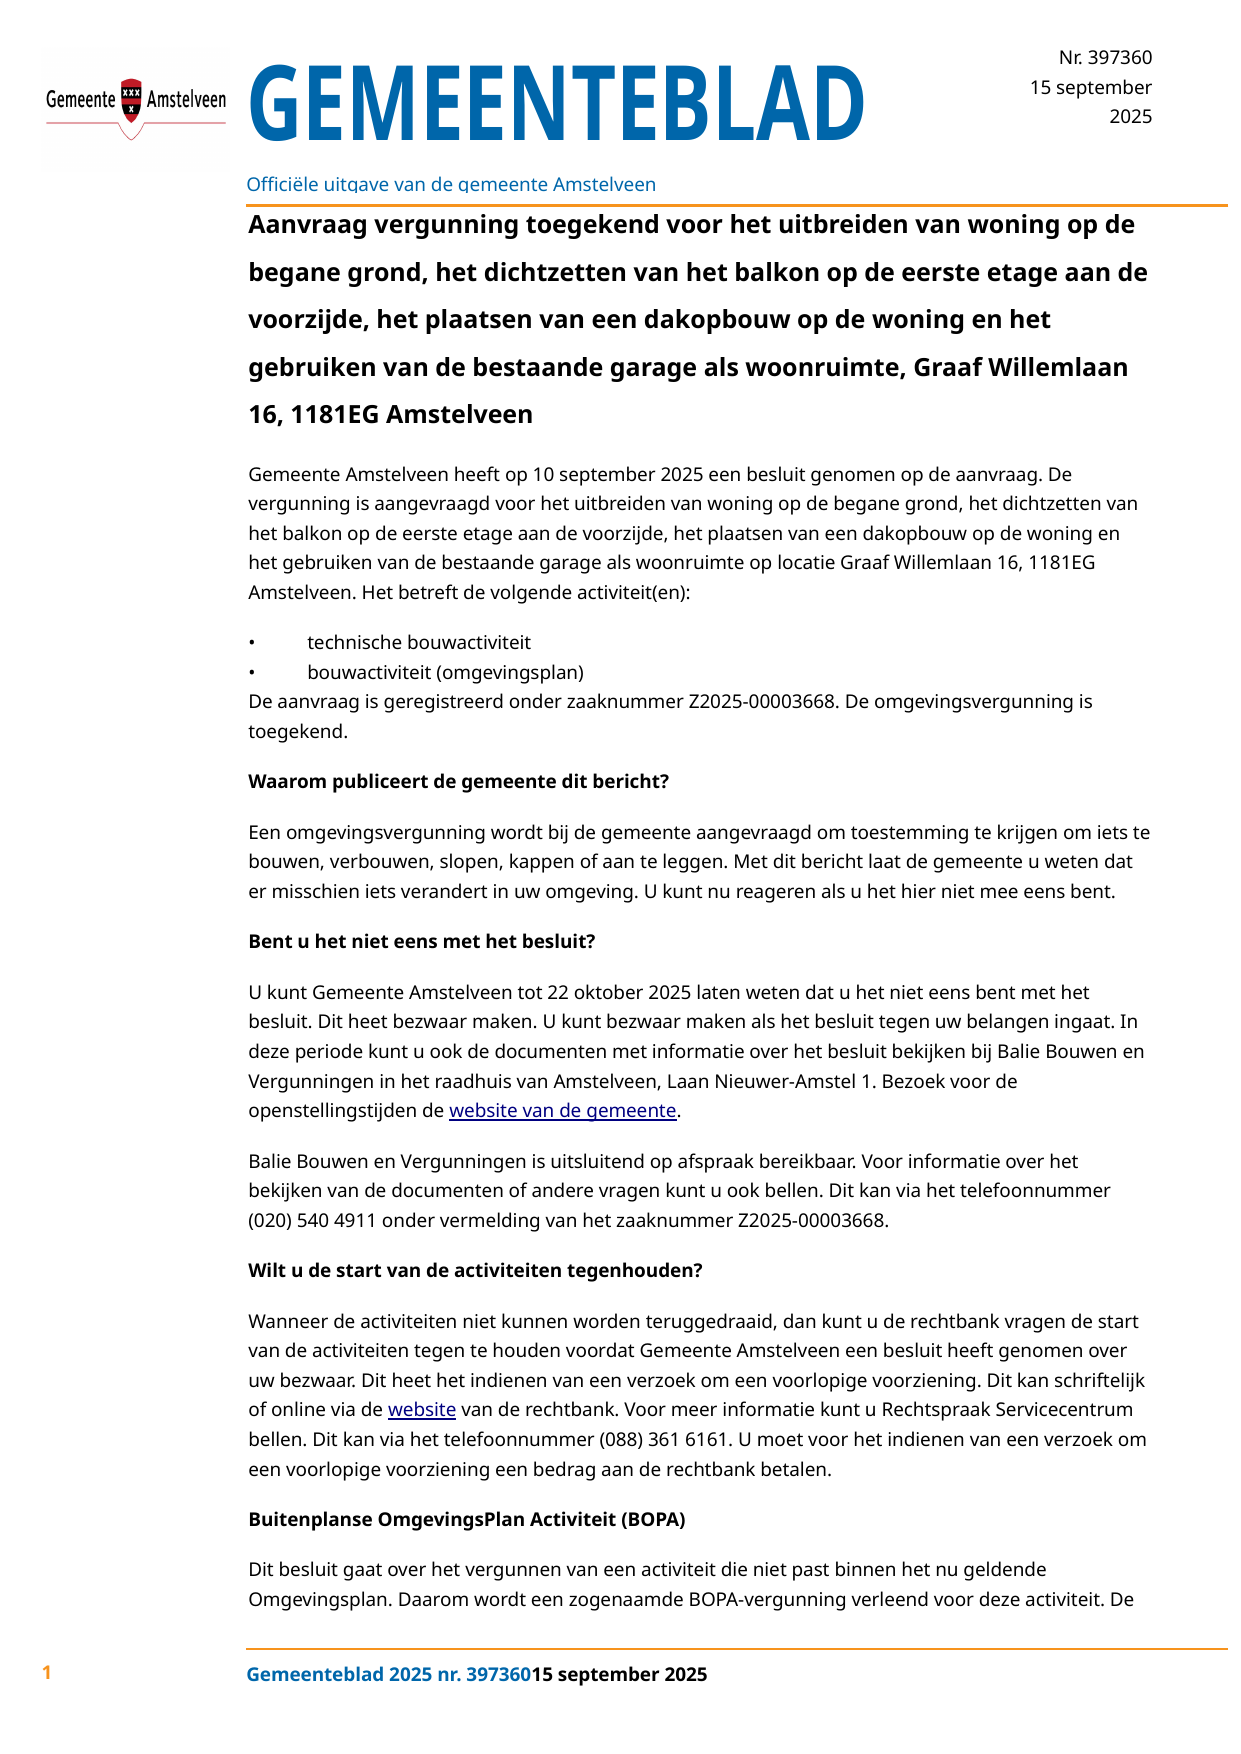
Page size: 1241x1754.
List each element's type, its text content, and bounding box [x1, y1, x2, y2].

text Waarom publiceert de gemeente dit bericht? [248, 769, 1152, 794]
picture [41, 47, 231, 172]
text Dit besluit gaat over het vergunnen van een activiteit die niet past binnen het nu geldende Omgevingsplan. Daarom wordt een zogenaamde BOPA-vergunning verleend voor deze activiteit. De [248, 1557, 1152, 1612]
text De aanvraag is geregistreerd onder zaaknummer Z2025-00003668. De omgevingsvergunning is toegekend. [248, 689, 1152, 744]
text Gemeente Amstelveen heeft op 10 september 2025 een besluit genomen op de aanvraag. De vergunning is aangevraagd voor het uitbreiden van woning op de begane grond, het dichtzetten van het balkon op de eerste etage aan de voorzijde, het plaatsen van een dakopbouw op de woning en het gebruiken van de bestaande garage als woonruimte op locatie Graaf Willemlaan 16, 1181EG Amstelveen. Het betreft de volgende activiteit(en): [248, 461, 1152, 605]
text Wanneer de activiteiten niet kunnen worden teruggedraaid, dan kunt u de rechtbank vragen de start van de activiteiten tegen te houden voordat Gemeente Amstelveen een besluit heeft genomen over uw bezwaar. Dit heet het indienen van een verzoek om een voorlopige voorziening. Dit kan schriftelijk of online via de website van de rechtbank. Voor meer informatie kunt u Rechtspraak Servicecentrum bellen. Dit kan via het telefoonnummer (088) 361 6161. U moet voor het indienen van een verzoek om een voorlopige voorziening een bedrag aan de rechtbank betalen. [248, 1308, 1152, 1481]
text Balie Bouwen en Vergunningen is uitsluitend op afspraak bereikbaar. Voor informatie over het bekijken van de documenten of andere vragen kunt u ook bellen. Dit kan via het telefoonnummer (020) 540 4911 onder vermelding van het zaaknummer Z2025-00003668. [248, 1148, 1152, 1233]
list bouwactiviteit (omgevingsplan) [248, 659, 1152, 685]
list technische bouwactiviteit [248, 629, 1152, 655]
text Een omgevingsvergunning wordt bij de gemeente aangevraagd om toestemming te krijgen om iets te bouwen, verbouwen, slopen, kappen of aan te leggen. Met dit bericht laat de gemeente u weten dat er misschien iets verandert in uw omgeving. U kunt nu reageren als u het hier niet mee eens bent. [248, 819, 1152, 904]
text Bent u het niet eens met het besluit? [248, 929, 1152, 954]
text Buitenplanse OmgevingsPlan Activiteit (BOPA) [248, 1506, 1152, 1532]
text Aanvraag vergunning toegekend voor het uitbreiden van woning op de begane grond, het dichtzetten van het balkon op de eerste etage aan de voorzijde, het plaatsen van een dakopbouw op de woning en het gebruiken van de bestaande garage als woonruimte, Graaf Willemlaan 16, 1181EG Amstelveen [248, 207, 1152, 431]
text U kunt Gemeente Amstelveen tot 22 oktober 2025 laten weten dat u het niet eens bent met het besluit. Dit heet bezwaar maken. U kunt bezwaar maken als het besluit tegen uw belangen ingaat. In deze periode kunt u ook de documenten met informatie over het besluit bekijken bij Balie Bouwen en Vergunningen in het raadhuis van Amstelveen, Laan Nieuwer-Amstel 1. Bezoek voor de openstellingstijden de website van de gemeente. [248, 979, 1152, 1123]
text Wilt u de start van de activiteiten tegenhouden? [248, 1257, 1152, 1283]
